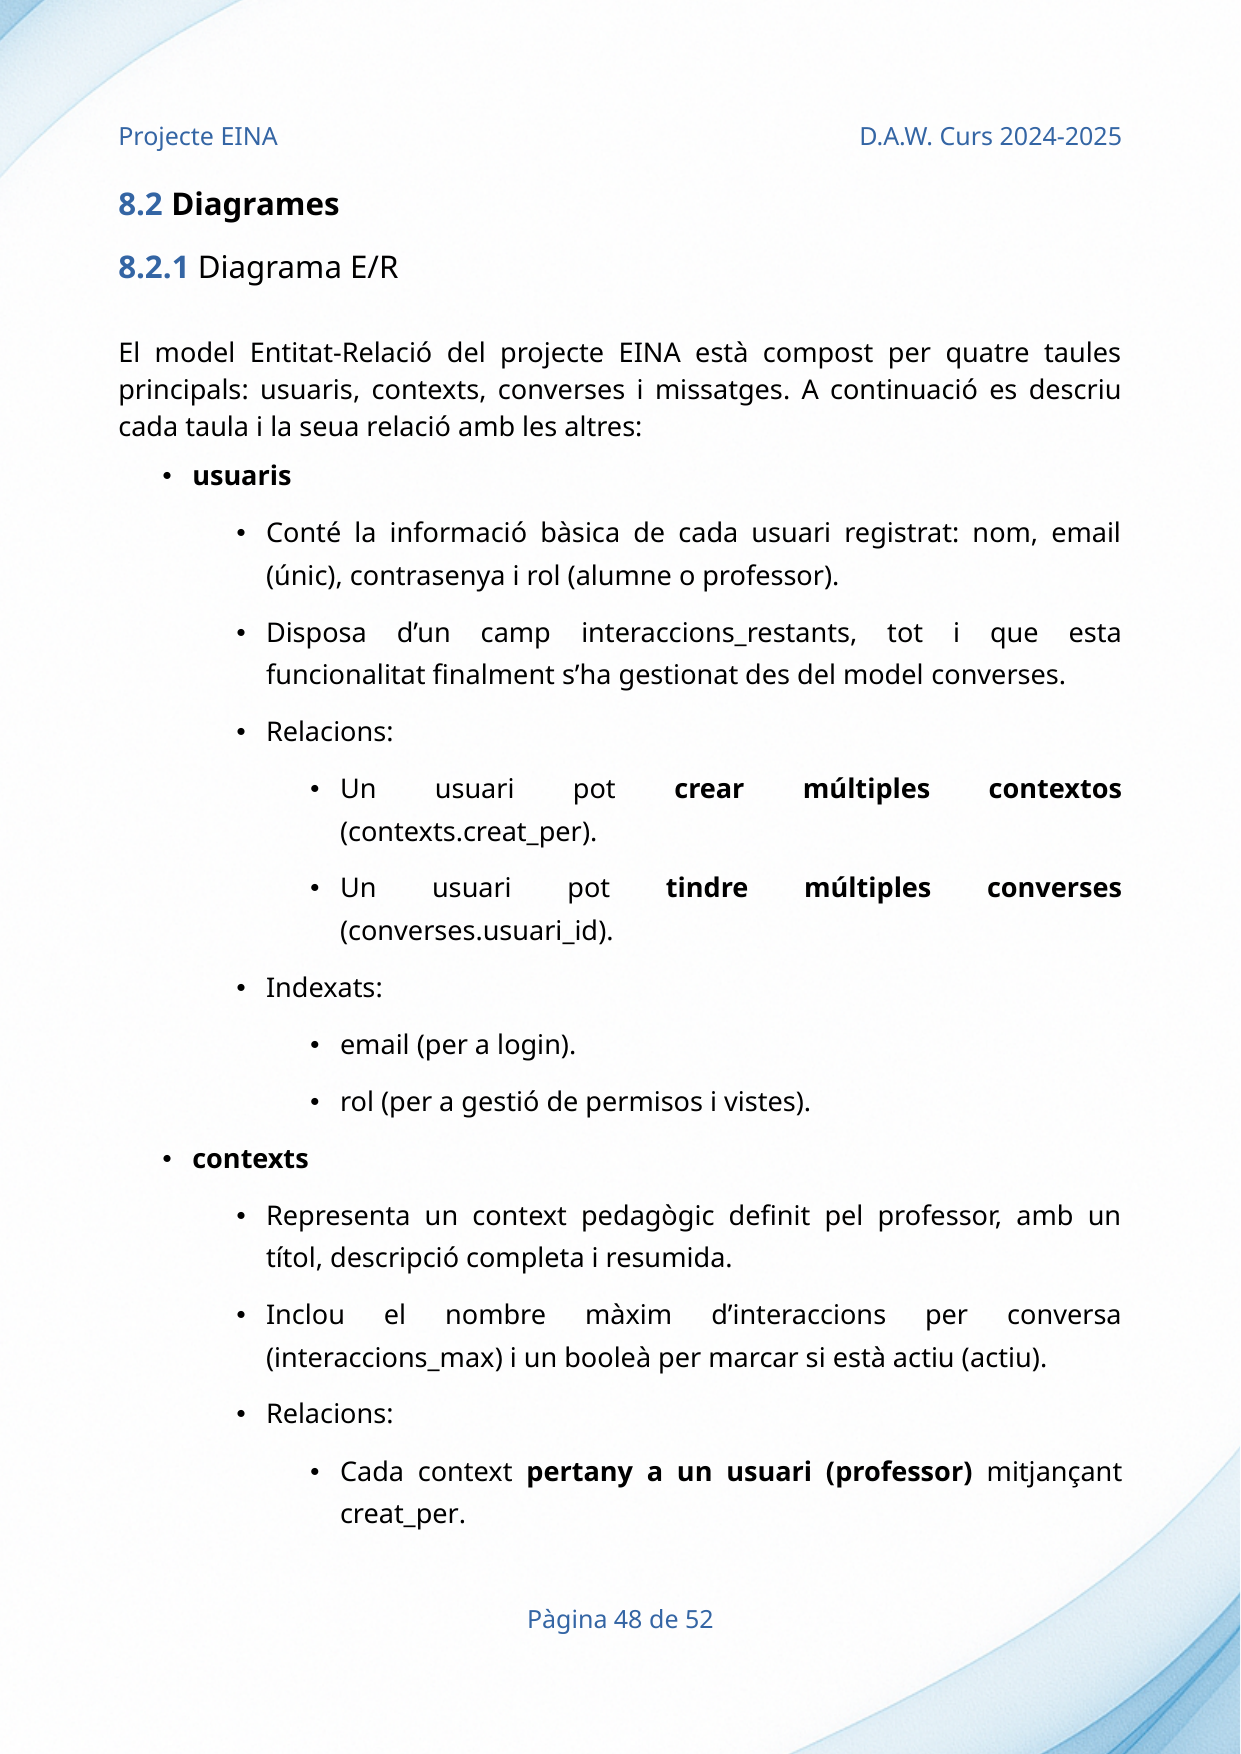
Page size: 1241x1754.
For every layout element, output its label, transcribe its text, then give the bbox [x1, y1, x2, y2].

list rol (per a gestió de permisos i vistes). [310, 1082, 1122, 1119]
list Relacions: [236, 1395, 1122, 1432]
text 8.2 Diagrames [118, 182, 1122, 224]
list Cada context pertany a un usuari (professor) mitjançant creat_per. [310, 1452, 1122, 1531]
list Disposa d’un camp interaccions_restants, tot i que esta funcionalitat finalment s’ha gestionat des del model converses. [236, 613, 1122, 692]
list Representa un context pedagògic definit pel professor, amb un títol, descripció completa i resumida. [236, 1196, 1122, 1276]
list Indexats: [236, 968, 1122, 1005]
list Relacions: [236, 713, 1122, 749]
list Un usuari pot crear múltiples contextos (contexts.creat_per). [310, 769, 1122, 849]
list Conté la informació bàsica de cada usuari registrat: nom, email (únic), contrasenya i rol (alumne o professor). [236, 514, 1122, 593]
list Un usuari pot tindre múltiples converses (converses.usuari_id). [310, 869, 1122, 948]
subtitle El model Entitat-Relació del projecte EINA està compost per quatre taules principals: usuaris, contexts, converses i missatges. A continuació es descriu cada taula i la seua relació amb les altres: [118, 334, 1122, 444]
list usuaris [162, 457, 1122, 494]
picture [0, 0, 1241, 1754]
list Inclou el nombre màxim d’interaccions per conversa (interaccions_max) i un booleà per marcar si està actiu (actiu). [236, 1296, 1122, 1375]
text 8.2.1 Diagrama E/R [118, 245, 1122, 288]
list contexts [162, 1139, 1122, 1176]
list email (per a login). [310, 1025, 1122, 1062]
